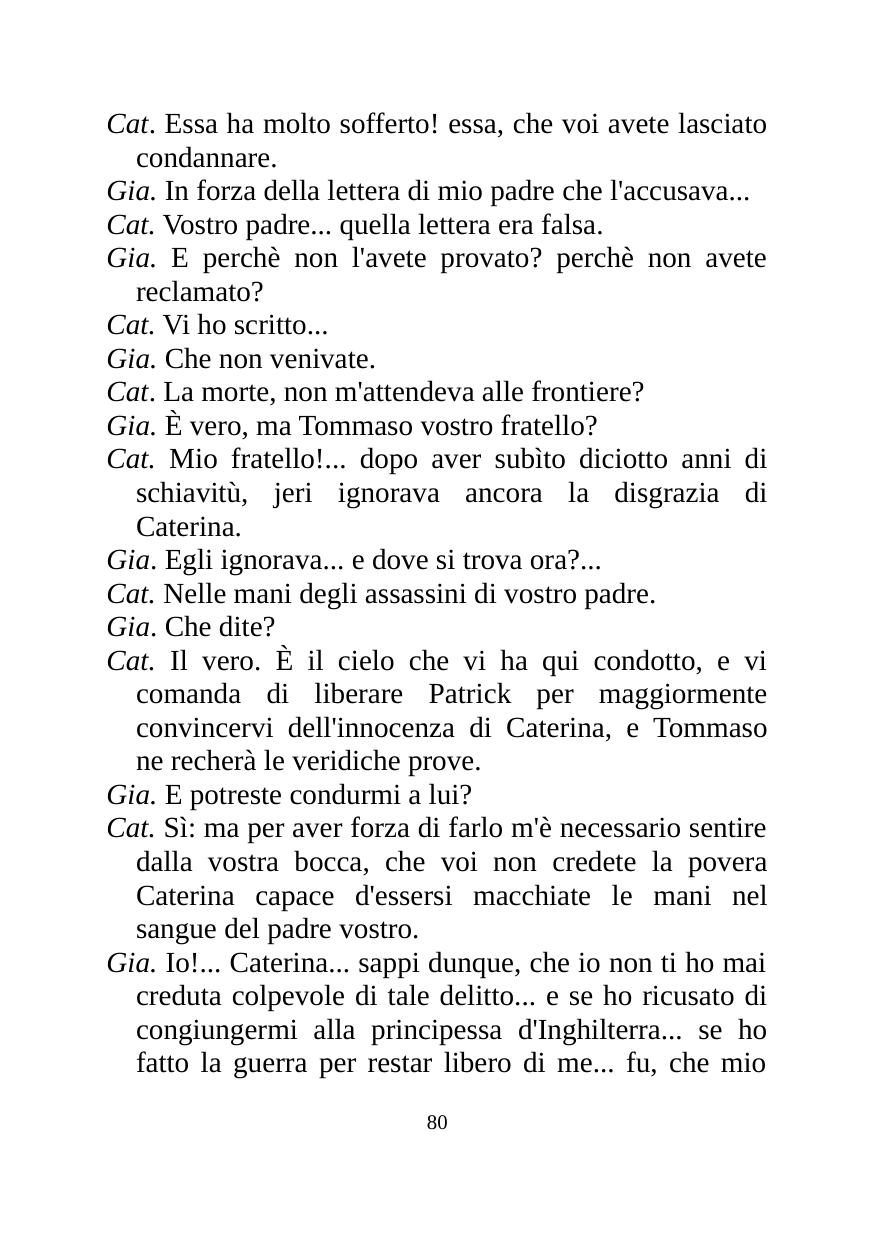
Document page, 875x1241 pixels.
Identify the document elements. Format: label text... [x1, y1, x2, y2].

text Cat. Sì: ma per aver forza di farlo m'è necessario sentire dalla vostra bocca, che voi non credete la povera Caterina capace d'essersi macchiate le mani nel sangue del padre vostro. [106, 811, 768, 945]
text Gia. È vero, ma Tommaso vostro fratello? [106, 408, 768, 442]
text Gia. In forza della lettera di mio padre che l'accusava... [106, 173, 768, 207]
text Cat. Vi ho scritto... [106, 307, 768, 341]
text Cat. Mio fratello!... dopo aver subìto diciotto anni di schiavitù, jeri ignorava ancora la disgrazia di Caterina. [106, 442, 768, 542]
text Cat. Nelle mani degli assassini di vostro padre. [106, 576, 768, 609]
text Gia. E potreste condurmi a lui? [106, 777, 768, 811]
text Cat. Il vero. È il cielo che vi ha qui condotto, e vi comanda di liberare Patrick per maggiormente convincervi dell'innocenza di Caterina, e Tommaso ne recherà le veridiche prove. [106, 643, 768, 777]
text Cat. Essa ha molto sofferto! essa, che voi avete lasciato condannare. [106, 106, 768, 173]
text Gia. Egli ignorava... e dove si trova ora?... [106, 542, 768, 576]
text Gia. Che dite? [106, 609, 768, 643]
text Cat. La morte, non m'attendeva alle frontiere? [106, 374, 768, 408]
text Gia. Io!... Caterina... sappi dunque, che io non ti ho mai creduta colpevole di tale delitto... e se ho ricusato di congiungermi alla principessa d'Inghilterra... se ho fatto la guerra per restar libero di me... fu, che mio [106, 945, 768, 1079]
text Cat. Vostro padre... quella lettera era falsa. [106, 207, 768, 240]
text Gia. E perchè non l'avete provato? perchè non avete reclamato? [106, 240, 768, 307]
text Gia. Che non venivate. [106, 341, 768, 374]
